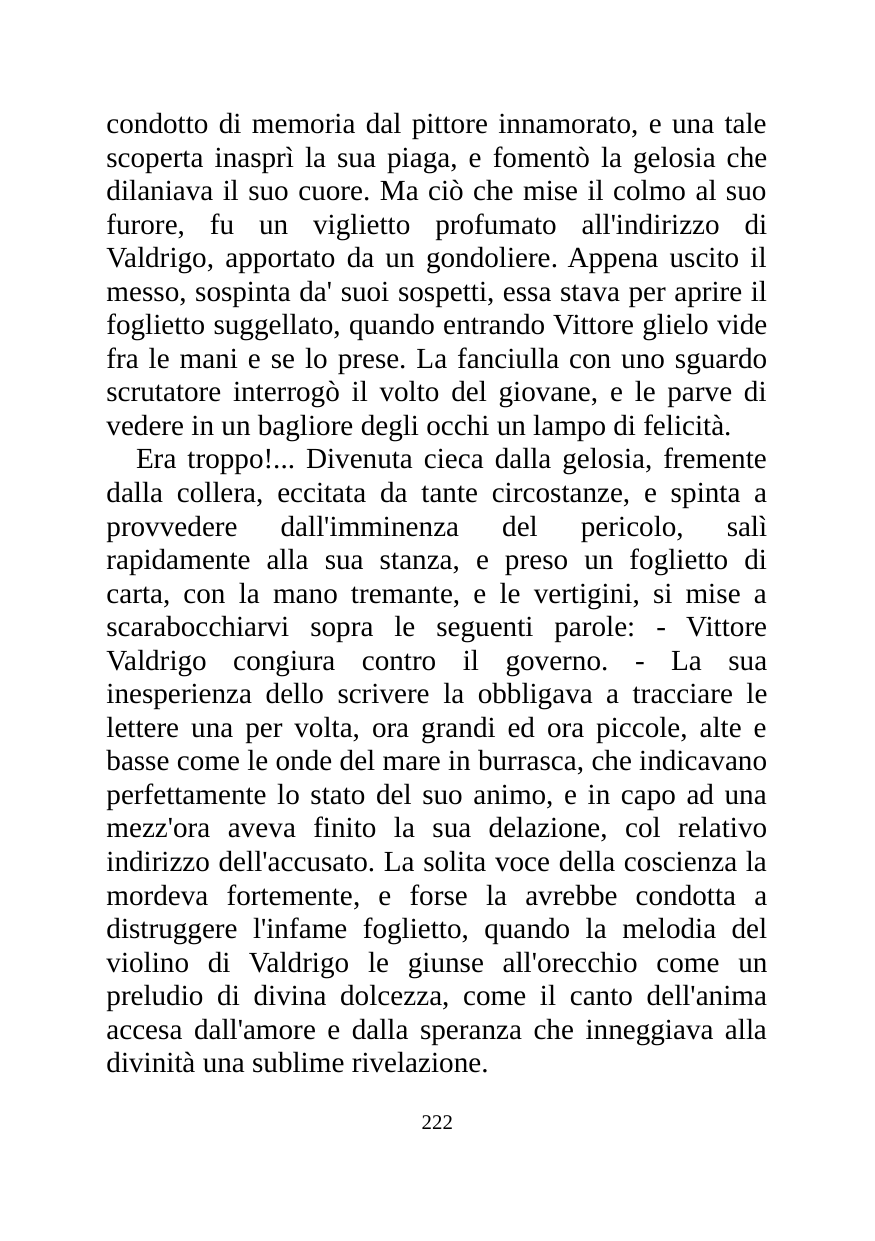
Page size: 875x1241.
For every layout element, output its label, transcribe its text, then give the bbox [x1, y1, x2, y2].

text Era troppo!... Divenuta cieca dalla gelosia, fremente dalla collera, eccitata da tante circostanze, e spinta a provvedere dall'imminenza del pericolo, salì rapidamente alla sua stanza, e preso un foglietto di carta, con la mano tremante, e le vertigini, si mise a scarabocchiarvi sopra le seguenti parole: - Vittore Valdrigo congiura contro il governo. - La sua inesperienza dello scrivere la obbligava a tracciare le lettere una per volta, ora grandi ed ora piccole, alte e basse come le onde del mare in burrasca, che indicavano perfettamente lo stato del suo animo, e in capo ad una mezz'ora aveva finito la sua delazione, col relativo indirizzo dell'accusato. La solita voce della coscienza la mordeva fortemente, e forse la avrebbe condotta a distruggere l'infame foglietto, quando la melodia del violino di Valdrigo le giunse all'orecchio come un preludio di divina dolcezza, come il canto dell'anima accesa dall'amore e dalla speranza che inneggiava alla divinità una sublime rivelazione. [106, 442, 768, 1079]
text condotto di memoria dal pittore innamorato, e una tale scoperta inasprì la sua piaga, e fomentò la gelosia che dilaniava il suo cuore. Ma ciò che mise il colmo al suo furore, fu un viglietto profumato all'indirizzo di Valdrigo, apportato da un gondoliere. Appena uscito il messo, sospinta da' suoi sospetti, essa stava per aprire il foglietto suggellato, quando entrando Vittore glielo vide fra le mani e se lo prese. La fanciulla con uno sguardo scrutatore interrogò il volto del giovane, e le parve di vedere in un bagliore degli occhi un lampo di felicità. [106, 106, 768, 442]
